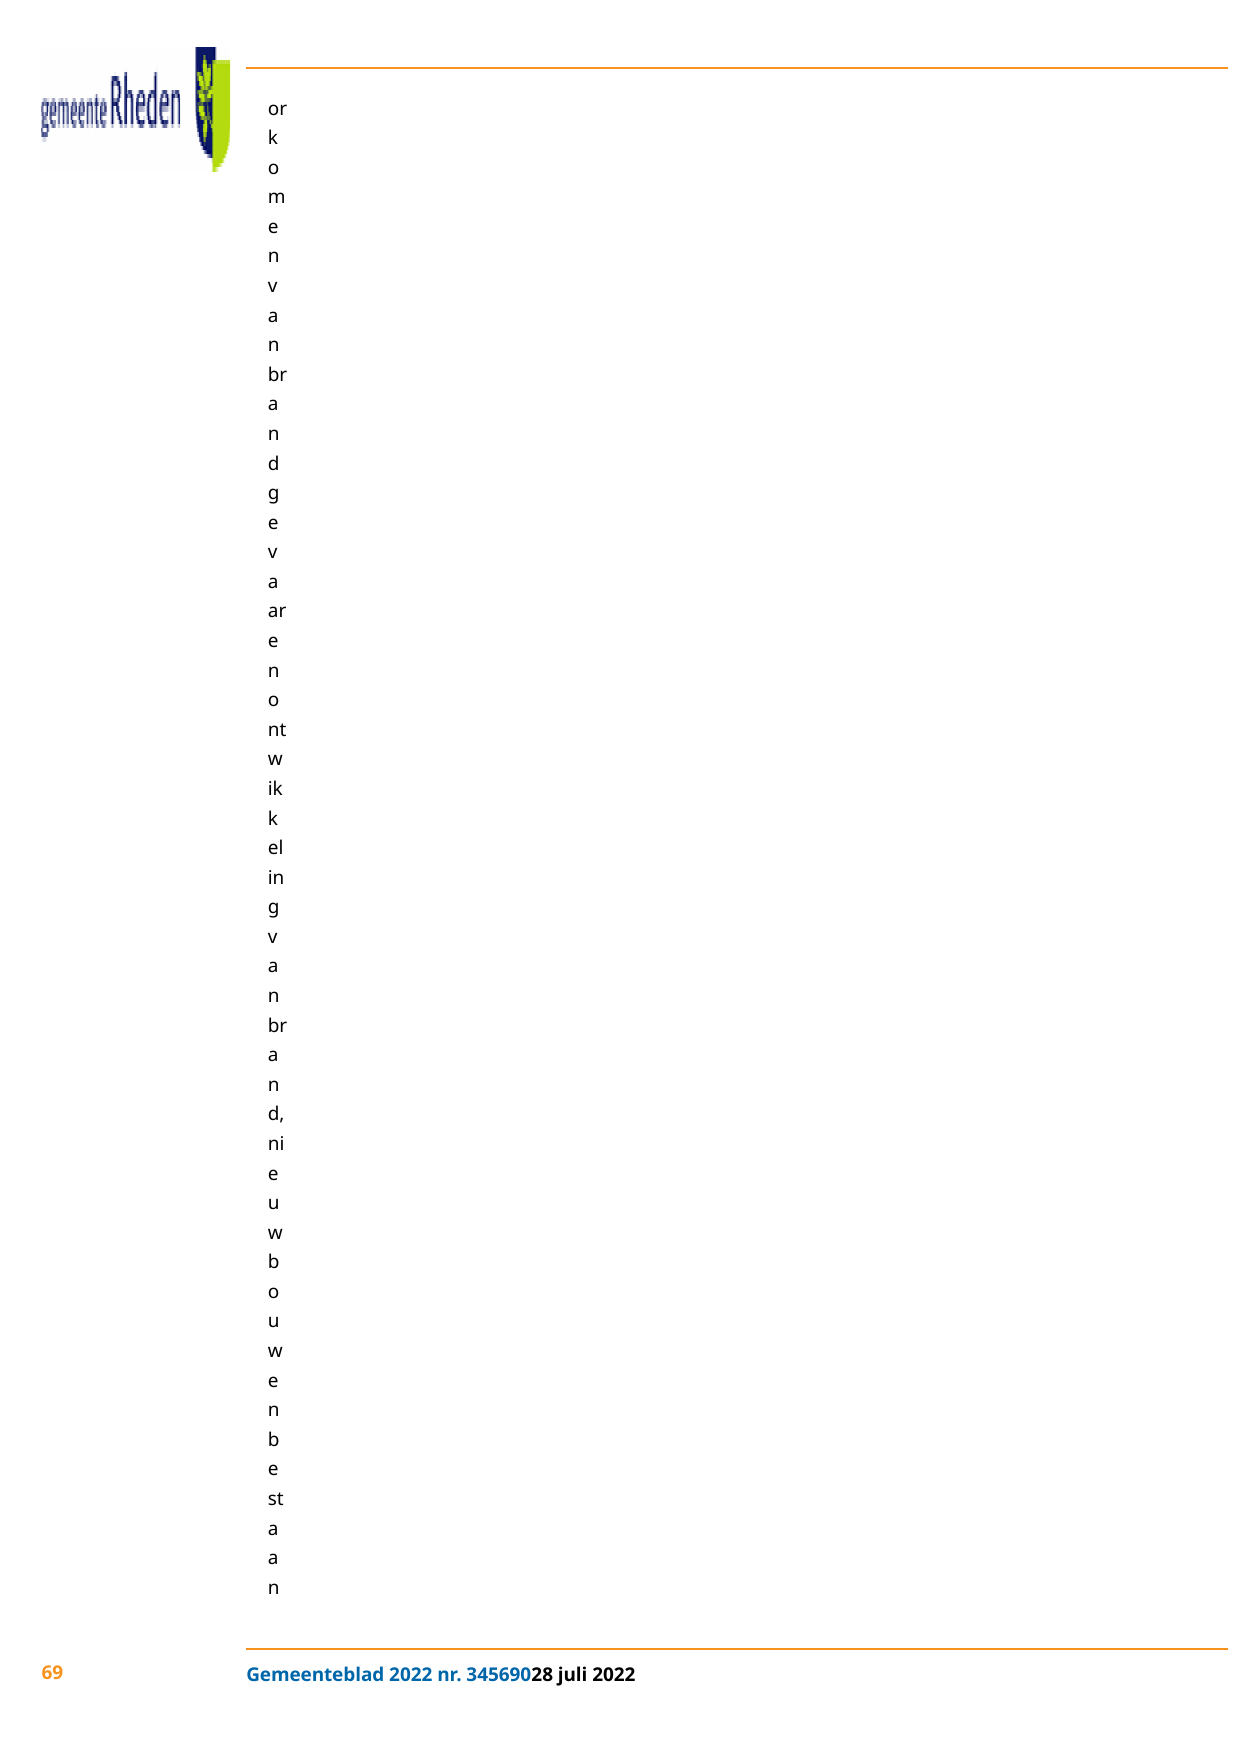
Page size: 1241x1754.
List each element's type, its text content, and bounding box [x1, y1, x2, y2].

table_cell [1033, 95, 1053, 1600]
table_cell [346, 95, 366, 1600]
table_cell [464, 95, 483, 1600]
table_cell [739, 95, 758, 1600]
table_cell [601, 95, 621, 1600]
table_cell [719, 95, 739, 1600]
table_cell [444, 95, 464, 1600]
table_cell [543, 95, 562, 1600]
table_cell [700, 95, 719, 1600]
table_cell [248, 95, 268, 1600]
table_cell [1112, 95, 1132, 1600]
table_cell [1132, 95, 1152, 1600]
table_cell [778, 95, 798, 1600]
table_cell [916, 95, 935, 1600]
table_cell [405, 95, 425, 1600]
table_cell [994, 95, 1014, 1600]
table_cell [621, 95, 641, 1600]
table_cell [837, 95, 857, 1600]
picture [41, 47, 231, 172]
table_cell [896, 95, 916, 1600]
table_cell [385, 95, 405, 1600]
table_cell [798, 95, 817, 1600]
table_cell [484, 95, 503, 1600]
table_cell [1092, 95, 1112, 1600]
table_cell [503, 95, 523, 1600]
table_cell [818, 95, 837, 1600]
table_cell [935, 95, 955, 1600]
table_cell [876, 95, 896, 1600]
table_cell [1014, 95, 1033, 1600]
table_cell [1073, 95, 1092, 1600]
table_cell [425, 95, 444, 1600]
table_cell [582, 95, 601, 1600]
table_cell [562, 95, 582, 1600]
table_cell [287, 95, 307, 1600]
table_cell [660, 95, 680, 1600]
table_cell [1053, 95, 1073, 1600]
table_cell [523, 95, 542, 1600]
table_cell [641, 95, 660, 1600]
table_cell [307, 95, 326, 1600]
table_cell [326, 95, 346, 1600]
table_cell [975, 95, 994, 1600]
table_cell [759, 95, 778, 1600]
table_cell orkomen van brandgevaar en ontwikkeling van brand, nieuwbouw en bestaan [268, 95, 287, 1600]
table_cell [680, 95, 699, 1600]
table_cell [955, 95, 974, 1600]
table_cell [366, 95, 385, 1600]
table_cell [857, 95, 876, 1600]
